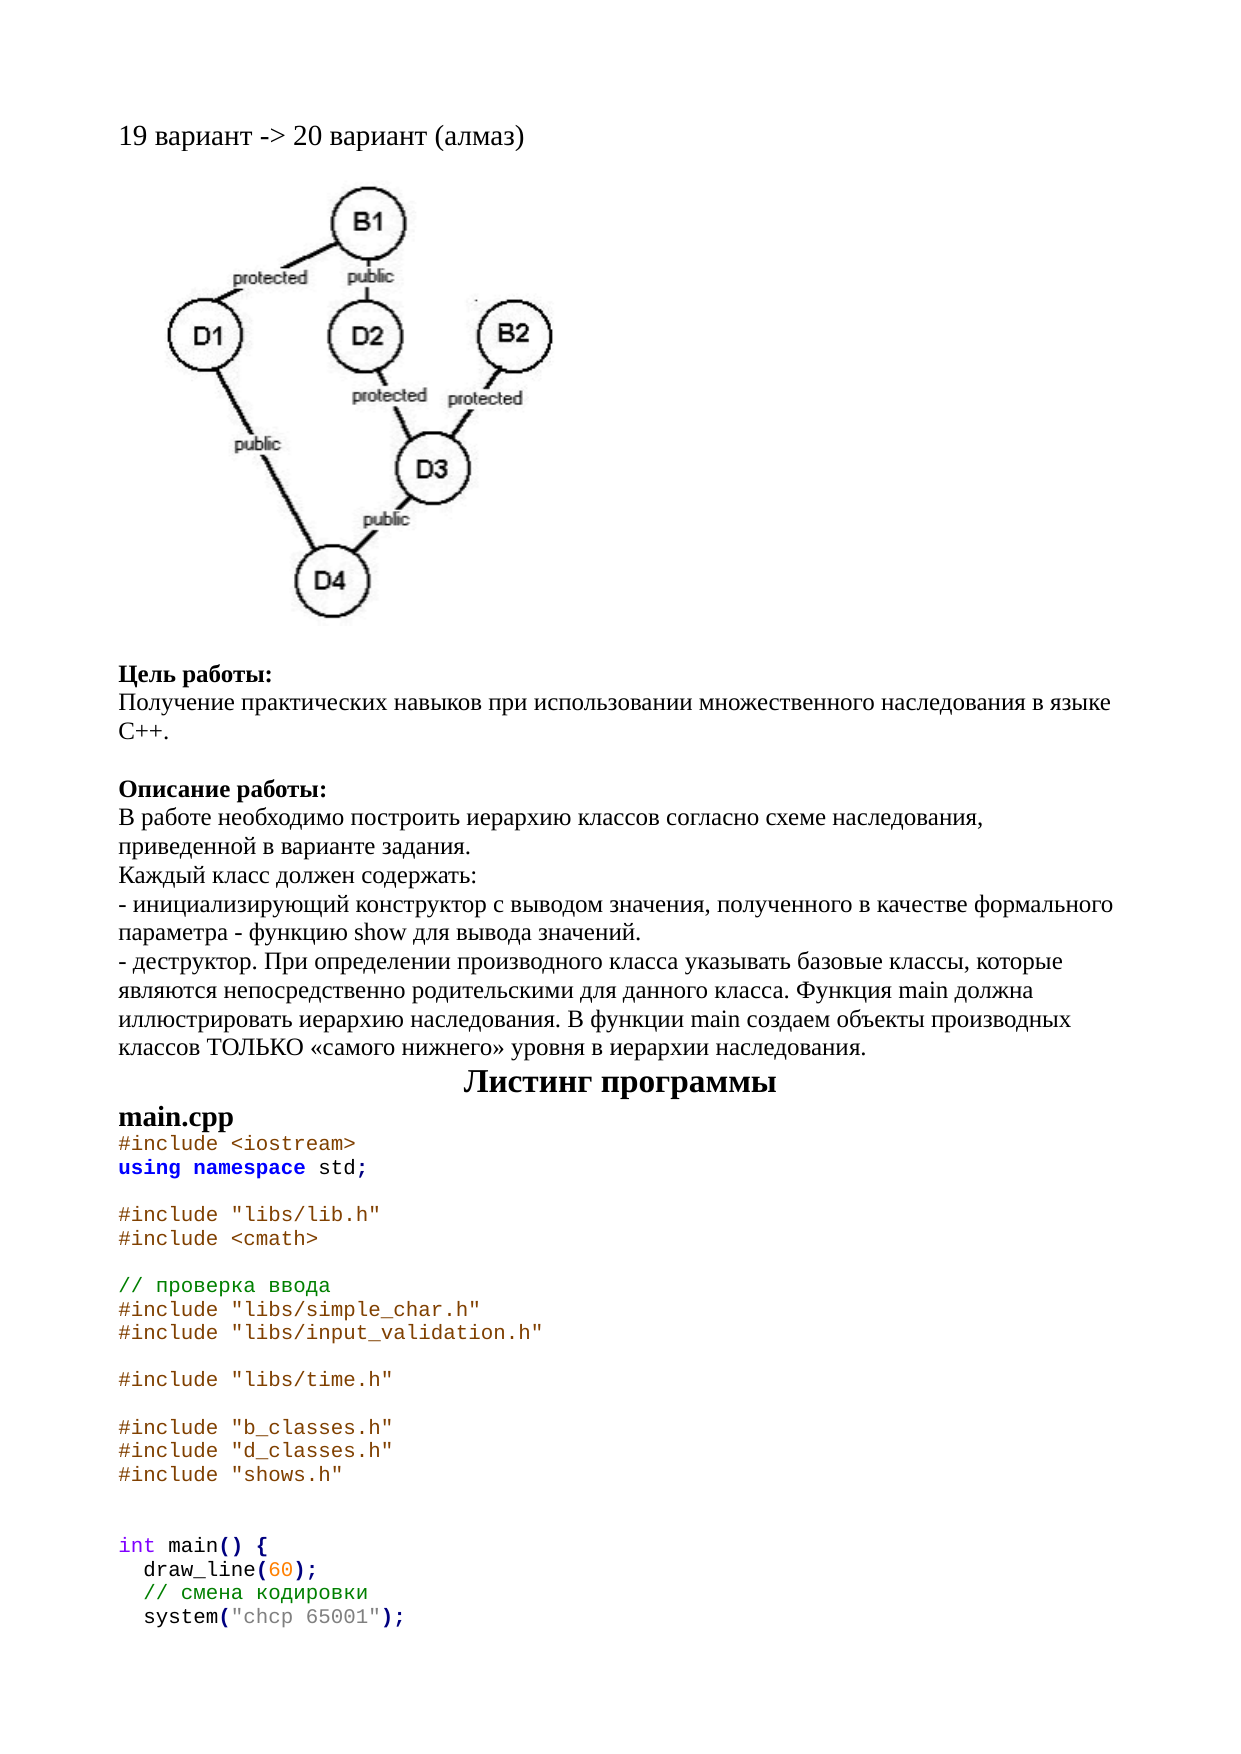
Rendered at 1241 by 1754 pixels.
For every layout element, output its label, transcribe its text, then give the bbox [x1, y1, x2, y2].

text #include "d_classes.h" [118, 1440, 1122, 1464]
text #include "shows.h" [118, 1464, 1122, 1488]
text Каждый класс должен содержать: [118, 860, 1122, 889]
text system("chcp 65001"); [118, 1606, 1122, 1629]
text // смена кодировки [118, 1582, 1122, 1606]
text - деструктор. При определении производного класса указывать базовые классы, которые являются непосредственно родительскими для данного класса. Функция main должна иллюстрировать иерархию наследования. В функции main создаем объекты производных классов ТОЛЬКО «самого нижнего» уровня в иерархии наследования. [118, 946, 1122, 1061]
text Листинг программы [118, 1061, 1122, 1099]
text #include "libs/lib.h" [118, 1204, 1122, 1228]
text #include "libs/time.h" [118, 1369, 1122, 1393]
text #include "libs/simple_char.h" [118, 1298, 1122, 1322]
text draw_line(60); [118, 1559, 1122, 1582]
text #include "b_classes.h" [118, 1417, 1122, 1440]
text В работе необходимо построить иерархию классов согласно схеме наследования, приведенной в варианте задания. [118, 802, 1122, 860]
text #include <iostream> [118, 1133, 1122, 1157]
text 19 вариант -> 20 вариант (алмаз) [118, 118, 1122, 152]
text using namespace std; [118, 1157, 1122, 1180]
text #include "libs/input_validation.h" [118, 1322, 1122, 1346]
text Цель работы: Получение практических навыков при использовании множественного наследования в языке С++. [118, 659, 1122, 745]
text main.cpp [118, 1099, 1122, 1133]
text - инициализирующий конструктор с выводом значения, полученного в качестве формального параметра - функцию show для вывода значений. [118, 889, 1122, 946]
text int main() { [118, 1535, 1122, 1559]
text Описание работы: [118, 774, 1122, 802]
text // проверка ввода [118, 1275, 1122, 1298]
text #include <cmath> [118, 1228, 1122, 1251]
